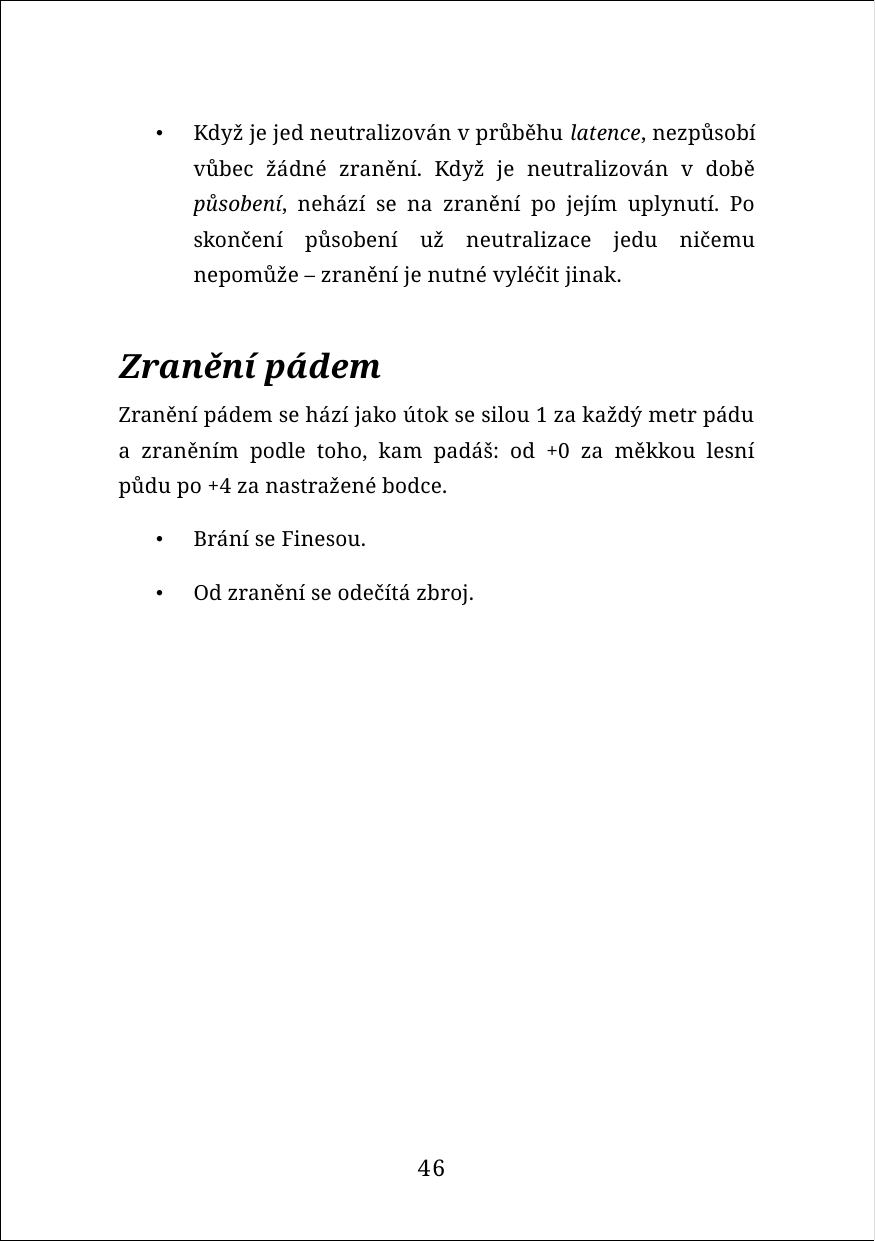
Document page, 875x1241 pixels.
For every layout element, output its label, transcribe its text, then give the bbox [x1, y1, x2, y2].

list Brání se Finesou. [156, 524, 756, 553]
list Od zranění se odečítá zbroj. [156, 578, 756, 606]
subtitle Zranění pádem [118, 343, 756, 388]
text Zranění pádem se hází jako útok se silou 1 za každý metr pádu a zraněním podle toho, kam padáš: od +0 za měkkou lesní půdu po +4 za nastražené bodce. [118, 400, 756, 500]
list Když je jed neutralizován v průběhu latence, nezpůsobí vůbec žádné zranění. Když je neutralizován v době působení, nehází se na zranění po jejím uplynutí. Po skončení působení už neutralizace jedu ničemu nepomůže – zranění je nutné vyléčit jinak. [156, 118, 756, 289]
